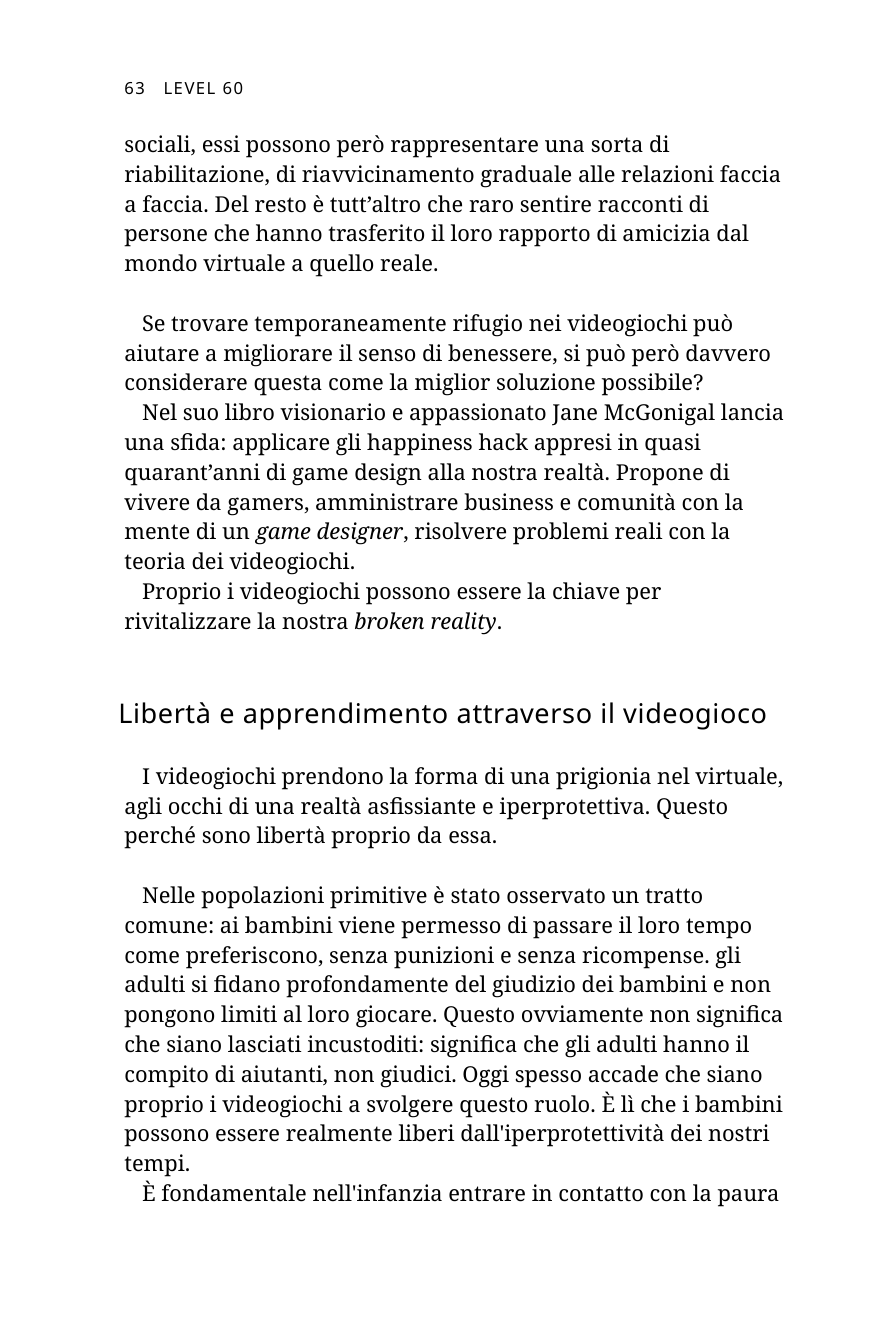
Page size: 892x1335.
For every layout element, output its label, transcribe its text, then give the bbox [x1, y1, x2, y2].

text sociali, essi possono però rappresentare una sorta di riabilitazione, di riavvicinamento graduale alle relazioni faccia a faccia. Del resto è tutt’altro che raro sentire racconti di persone che hanno trasferito il loro rapporto di amicizia dal mondo virtuale a quello reale. [124, 129, 786, 278]
text I videogiochi prendono la forma di una prigionia nel virtuale, agli occhi di una realtà asfissiante e iperprotettiva. Questo perché sono libertà proprio da essa. [124, 761, 786, 850]
text Se trovare temporaneamente rifugio nei videogiochi può aiutare a migliorare il senso di benessere, si può però davvero considerare questa come la miglior soluzione possibile? [124, 308, 786, 397]
text È fondamentale nell'infanzia entrare in contatto con la paura [124, 1178, 786, 1208]
subtitle Libertà e apprendimento attraverso il videogioco [118, 694, 786, 731]
text Proprio i videogiochi possono essere la chiave per rivitalizzare la nostra broken reality. [124, 576, 786, 635]
text Nelle popolazioni primitive è stato osservato un tratto comune: ai bambini viene permesso di passare il loro tempo come preferiscono, senza punizioni e senza ricompense. gli adulti si fidano profondamente del giudizio dei bambini e non pongono limiti al loro giocare. Questo ovviamente non significa che siano lasciati incustoditi: significa che gli adulti hanno il compito di aiutanti, non giudici. Oggi spesso accade che siano proprio i videogiochi a svolgere questo ruolo. È lì che i bambini possono essere realmente liberi dall'iperprotettività dei nostri tempi. [124, 880, 786, 1178]
text Nel suo libro visionario e appassionato Jane McGonigal lancia una sfida: applicare gli happiness hack appresi in quasi quarant’anni di game design alla nostra realtà. Propone di vivere da gamers, amministrare business e comunità con la mente di un game designer, risolvere problemi reali con la teoria dei videogiochi. [124, 397, 786, 576]
